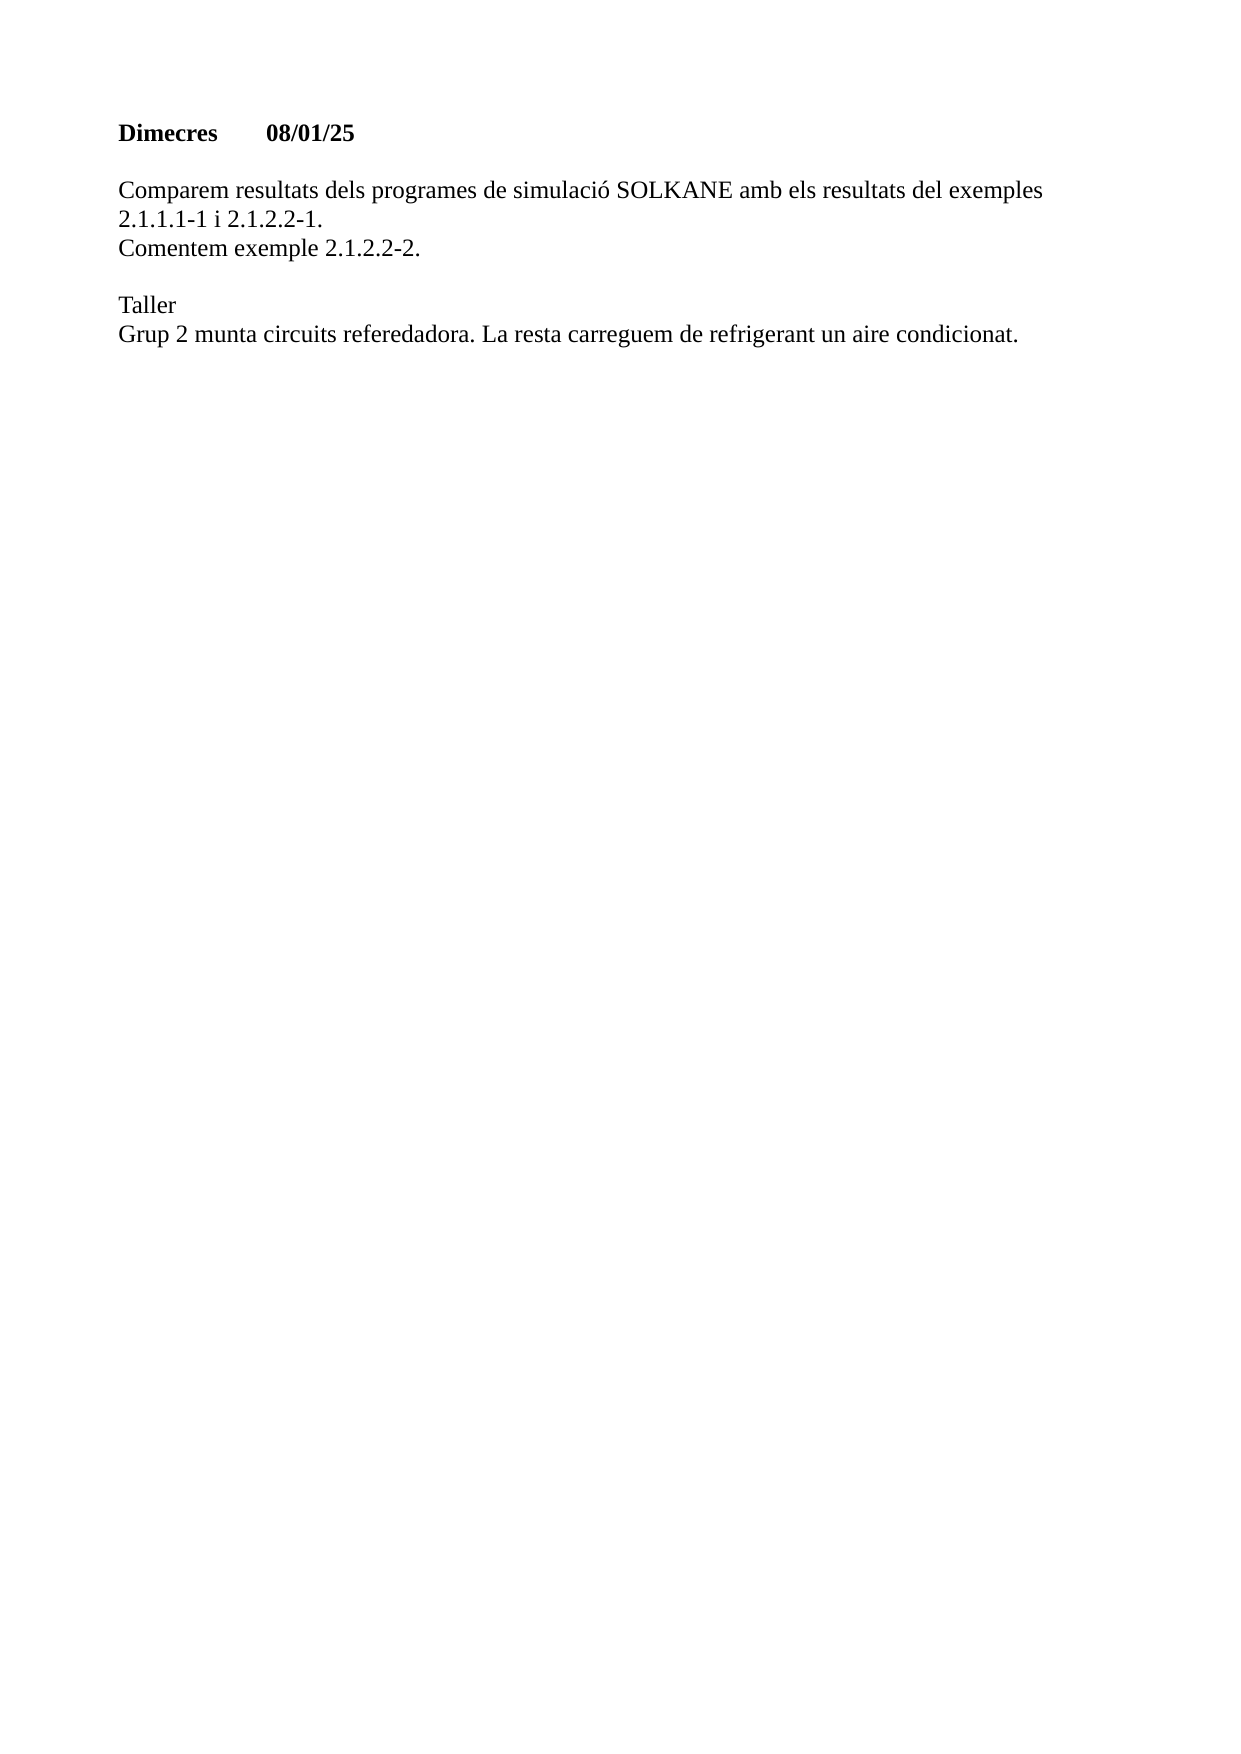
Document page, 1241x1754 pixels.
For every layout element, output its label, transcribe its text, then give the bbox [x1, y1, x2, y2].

text Grup 2 munta circuits referedadora. La resta carreguem de refrigerant un aire condicionat. [118, 319, 1122, 348]
text Taller [118, 291, 1122, 319]
text Comentem exemple 2.1.2.2-2. [118, 233, 1122, 262]
text Dimecres 08/01/25 [118, 118, 1122, 147]
text Comparem resultats dels programes de simulació SOLKANE amb els resultats del exemples 2.1.1.1-1 i 2.1.2.2-1. [118, 176, 1122, 233]
